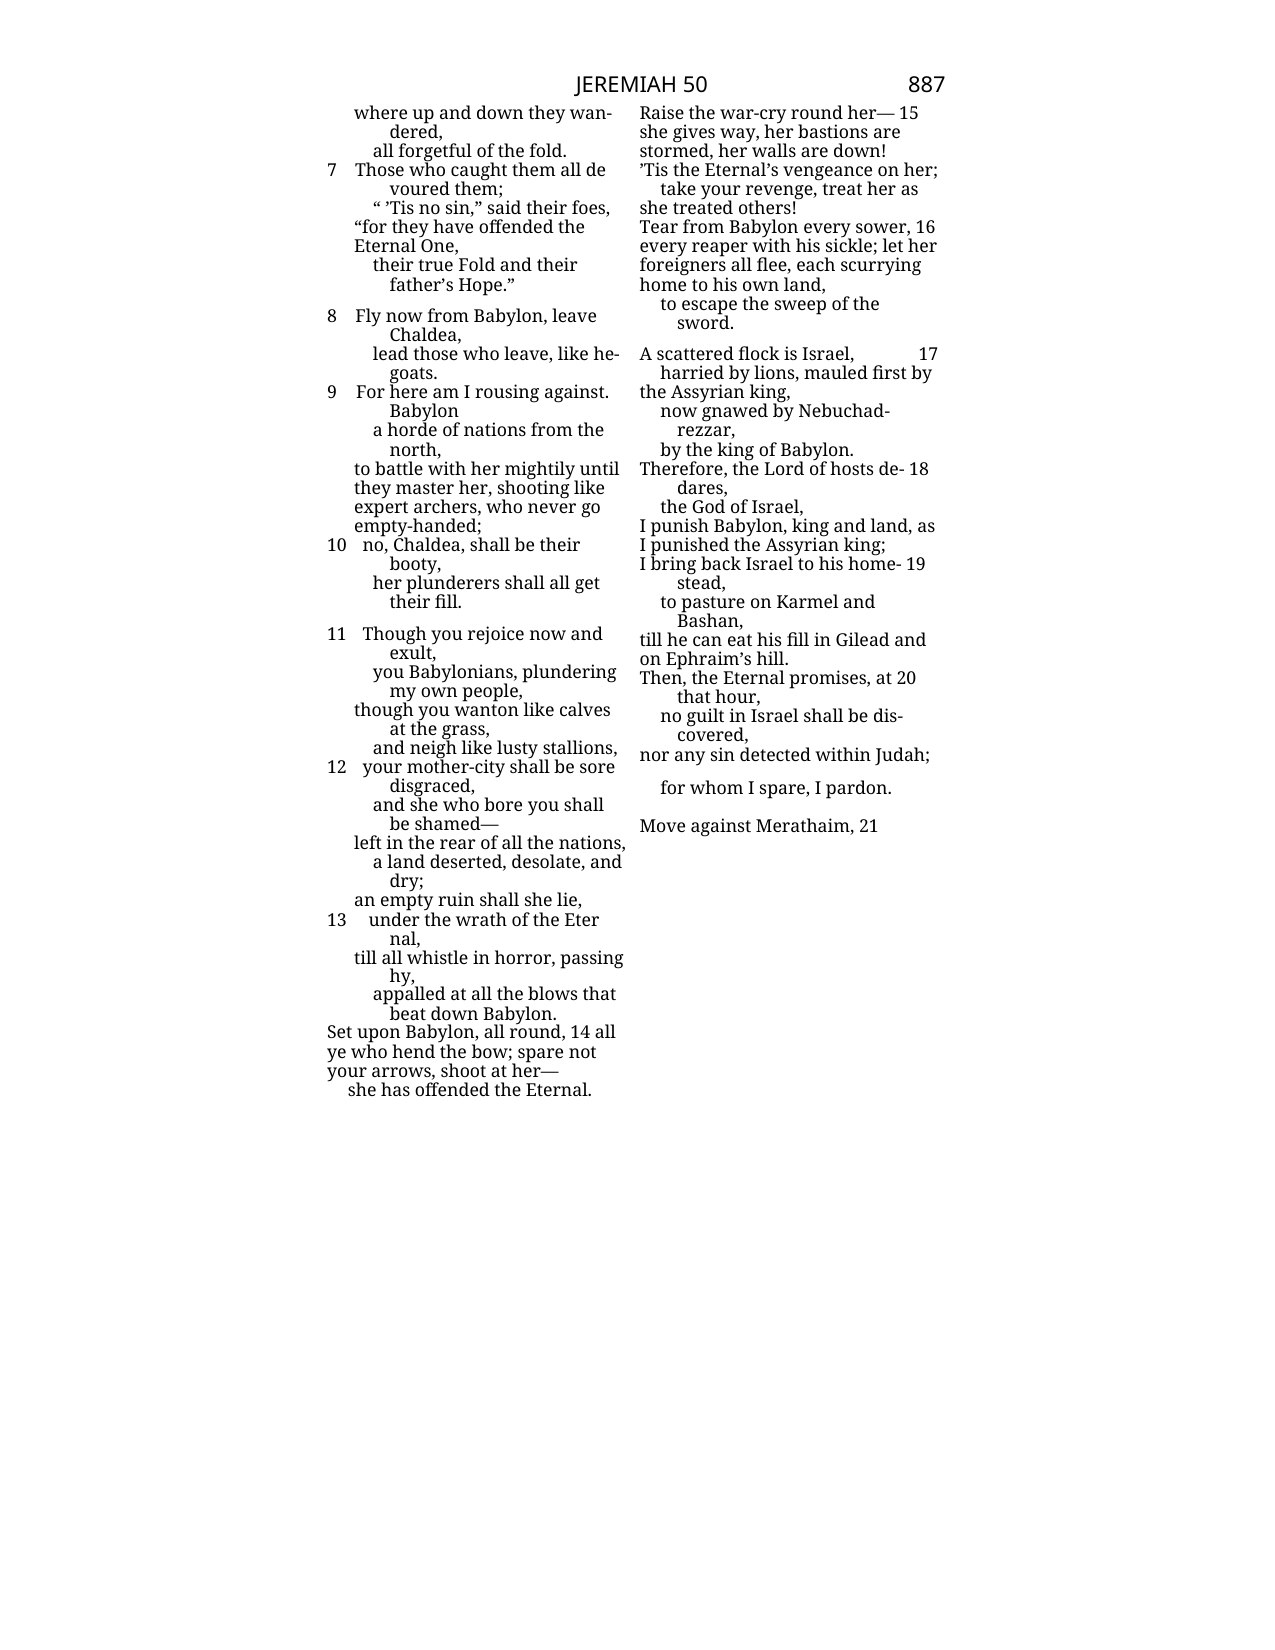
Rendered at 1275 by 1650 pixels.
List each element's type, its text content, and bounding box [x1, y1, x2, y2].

text Set upon Babylon, all round, 14 all ye who hend the bow; spare not your arrows, shoot at her— [327, 1024, 629, 1081]
list no, Chaldea, shall be their [327, 536, 629, 555]
text “ ’Tis no sin,” said their foes, “for they have offended the Eternal One, [354, 199, 629, 257]
text A scattered flock is Israel, 17 [639, 345, 941, 364]
text you Babylonians, plundering my own people, [373, 663, 629, 701]
list under the wrath of the Eter­ [327, 911, 629, 930]
list your mother-city shall be sore [327, 758, 629, 777]
text till all whistle in horror, passing [354, 949, 629, 968]
text Raise the war-cry round her— 15 she gives way, her bastions are stormed, her walls are down! [639, 104, 941, 161]
text Tear from Babylon every sower, 16 every reaper with his sickle; let her foreigners all flee, each scurrying home to his own land, [639, 218, 941, 295]
text the God of Israel, [639, 498, 941, 517]
text and she who bore you shall be shamed— [373, 796, 629, 834]
text their true Fold and their father’s Hope.” [373, 257, 629, 295]
list Fly now from Babylon, leave [327, 307, 629, 326]
text left in the rear of all the na­tions, [354, 834, 629, 853]
list For here am I rousing against. [327, 383, 629, 403]
text till he can eat his fill in Gilead and on Ephraim’s hill. [639, 631, 941, 669]
text where up and down they wan­dered, [354, 104, 629, 142]
text her plunderers shall all get their fill. [373, 574, 629, 612]
text by the king of Babylon. [639, 441, 941, 460]
text I bring back Israel to his home- 19 stead, [639, 555, 941, 593]
text she has offended the Eternal. [327, 1081, 629, 1100]
list Though you rejoice now and [327, 625, 629, 644]
text an empty ruin shall she lie, [354, 892, 629, 911]
text and neigh like lusty stal­lions, [373, 739, 629, 758]
text Babylon [389, 403, 629, 422]
text harried by lions, mauled first by the Assyrian king, [639, 364, 941, 403]
text appalled at all the blows that beat down Babylon. [373, 986, 629, 1024]
text Chaldea, [389, 326, 629, 345]
text no guilt in Israel shall be dis­covered, [660, 708, 941, 746]
text nor any sin detected within Judah; [639, 746, 941, 765]
text though you wanton like calves at the grass, [354, 701, 629, 739]
text nal, [389, 930, 629, 949]
text ’Tis the Eternal’s vengeance on her; [639, 161, 941, 180]
text to pasture on Karmel and Bashan, [660, 593, 941, 631]
text exult, [389, 644, 629, 663]
text for whom I spare, I pardon. Move against Merathaim, 21 [639, 765, 941, 840]
text lead those who leave, like he- goats. [373, 345, 629, 383]
text Then, the Eternal promises, at 20 that hour, [639, 669, 941, 708]
text Therefore, the Lord of hosts de- 18 dares, [639, 460, 941, 498]
text a land deserted, desolate, and dry; [373, 853, 629, 892]
list Those who caught them all de­ [327, 161, 629, 180]
text voured them; [389, 180, 629, 199]
text I punish Babylon, king and land, as I punished the Assyrian king; [639, 517, 941, 555]
subtitle hy, [389, 968, 629, 986]
text all forgetful of the fold. [373, 142, 629, 161]
text now gnawed by Nebuchad­rezzar, [660, 403, 941, 441]
text disgraced, [389, 777, 629, 796]
text a horde of nations from the north, [373, 422, 629, 460]
text to battle with her mightily until they master her, shooting like expert archers, who never go empty-handed; [354, 460, 629, 536]
text take your revenge, treat her as she treated others! [639, 180, 941, 218]
text to escape the sweep of the sword. [660, 295, 941, 333]
text booty, [389, 555, 629, 574]
